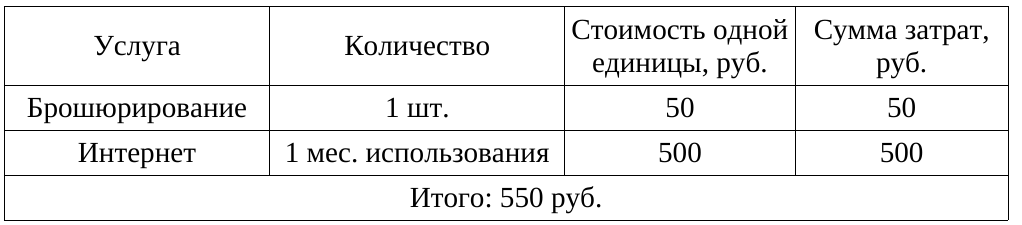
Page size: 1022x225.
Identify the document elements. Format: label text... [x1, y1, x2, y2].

table_header Сумма затрат, руб. [796, 7, 1008, 84]
table_header Количество [270, 7, 564, 84]
table_cell 50 [565, 86, 795, 130]
table_cell Брошюрирование [5, 86, 269, 130]
table_cell 1 шт. [270, 86, 564, 130]
table_cell 50 [796, 86, 1008, 130]
table_cell Итого: 550 руб. [5, 176, 1008, 220]
table_header Стоимость одной единицы, руб. [565, 7, 795, 84]
table_cell 500 [565, 131, 795, 175]
table_header Услуга [5, 7, 269, 84]
table_cell Интернет [5, 131, 269, 175]
table_cell 500 [796, 131, 1008, 175]
table_cell 1 мес. использования [270, 131, 564, 175]
